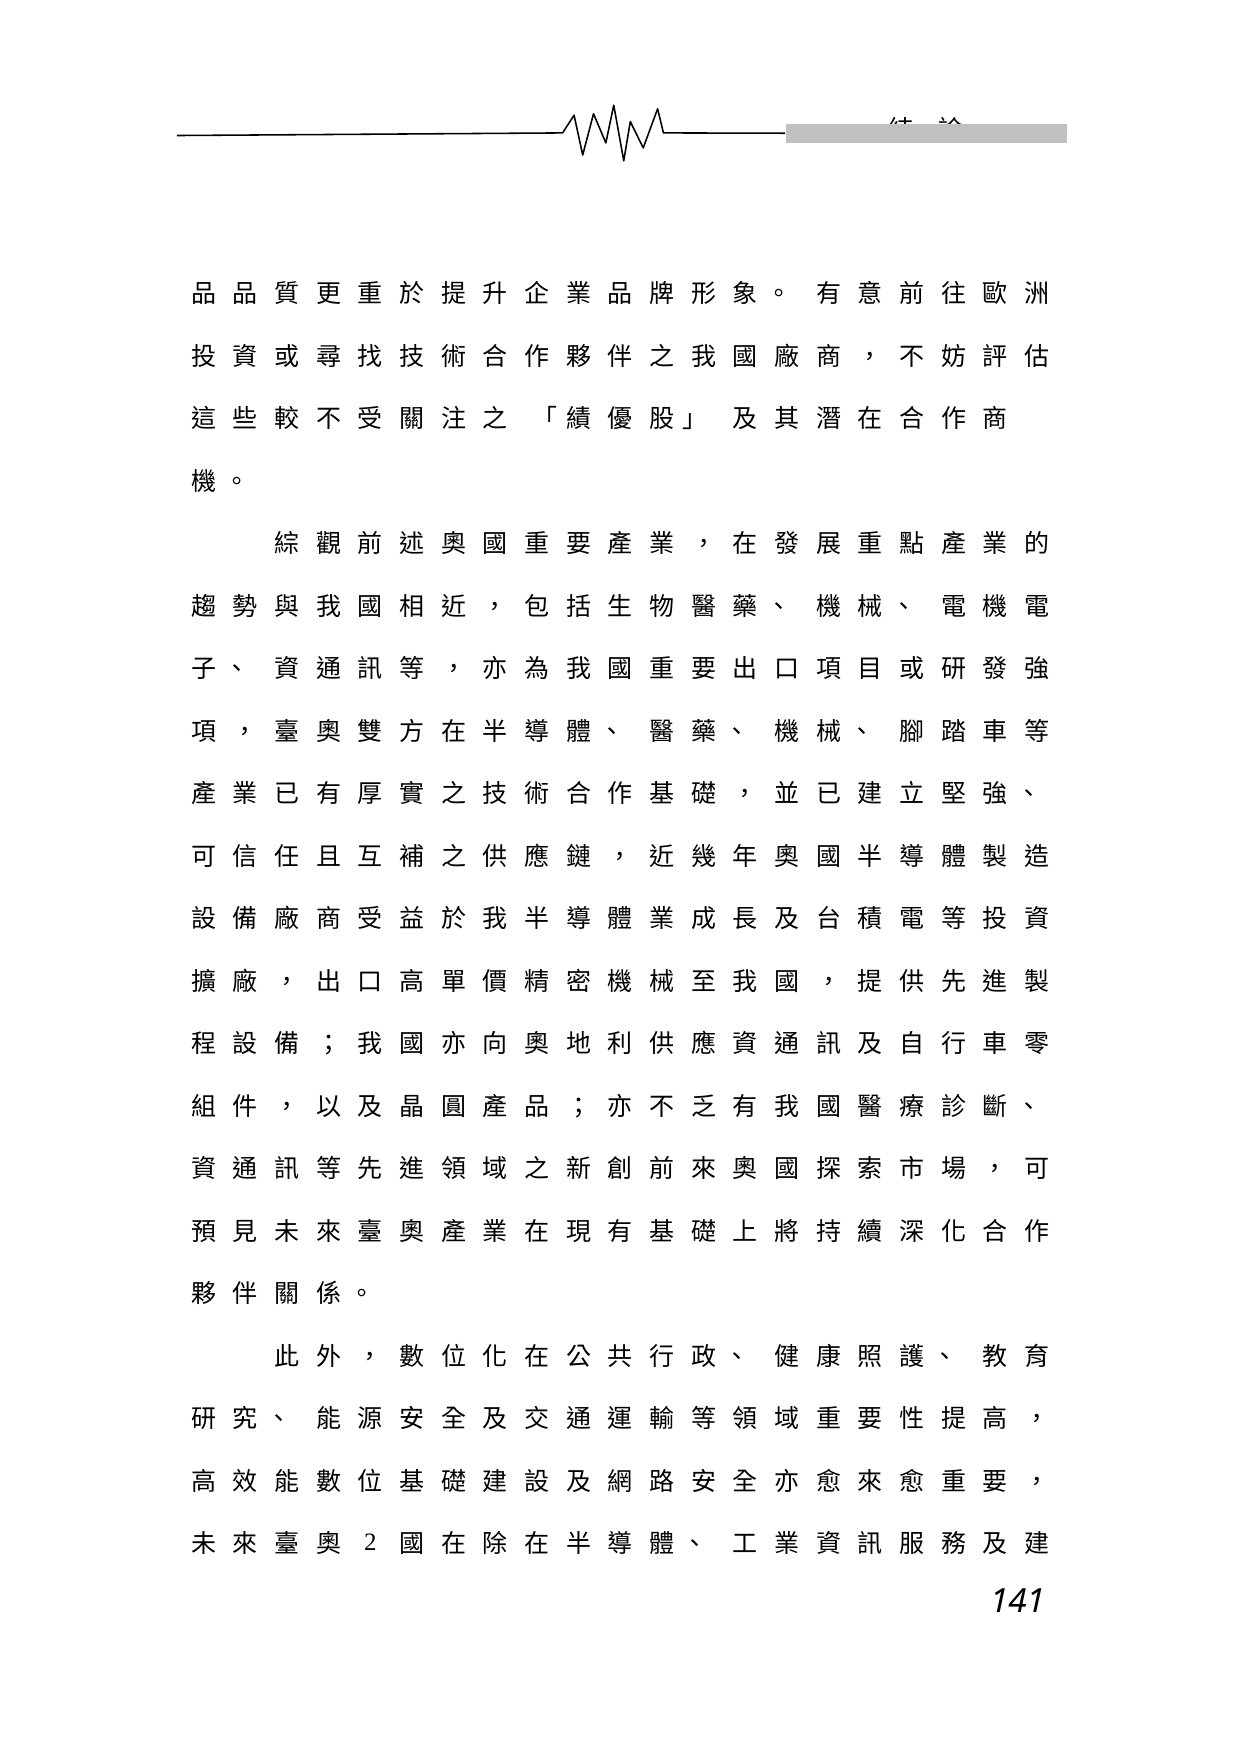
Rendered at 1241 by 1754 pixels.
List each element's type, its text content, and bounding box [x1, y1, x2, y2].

text 品品質更重於提升企業品牌形象。有意前往歐洲投資或尋找技術合作夥伴之我國廠商，不妨評估這些較不受關注之「績優股」及其潛在合作商機。 [183, 250, 1058, 500]
text 綜觀前述奧國重要產業，在發展重點產業的趨勢與我國相近，包括生物醫藥、機械、電機電子、資通訊等，亦為我國重要出口項目或研發強項，臺奧雙方在半導體、醫藥、機械、腳踏車等產業已有厚實之技術合作基礎，並已建立堅強、可信任且互補之供應鏈，近幾年奧國半導體製造設備廠商受益於我半導體業成長及台積電等投資擴廠，出口高單價精密機械至我國，提供先進製程設備；我國亦向奧地利供應資通訊及自行車零組件，以及晶圓產品；亦不乏有我國醫療診斷、資通訊等先進領域之新創前來奧國探索市場，可預見未來臺奧產業在現有基礎上將持續深化合作夥伴關係。 [183, 500, 1058, 1313]
text 此外，數位化在公共行政、健康照護、教育研究、能源安全及交通運輸等領域重要性提高，高效能數位基礎建設及網路安全亦愈來愈重要，未來臺奧2國在除在半導體、工業資訊服務及建 [183, 1313, 1058, 1563]
